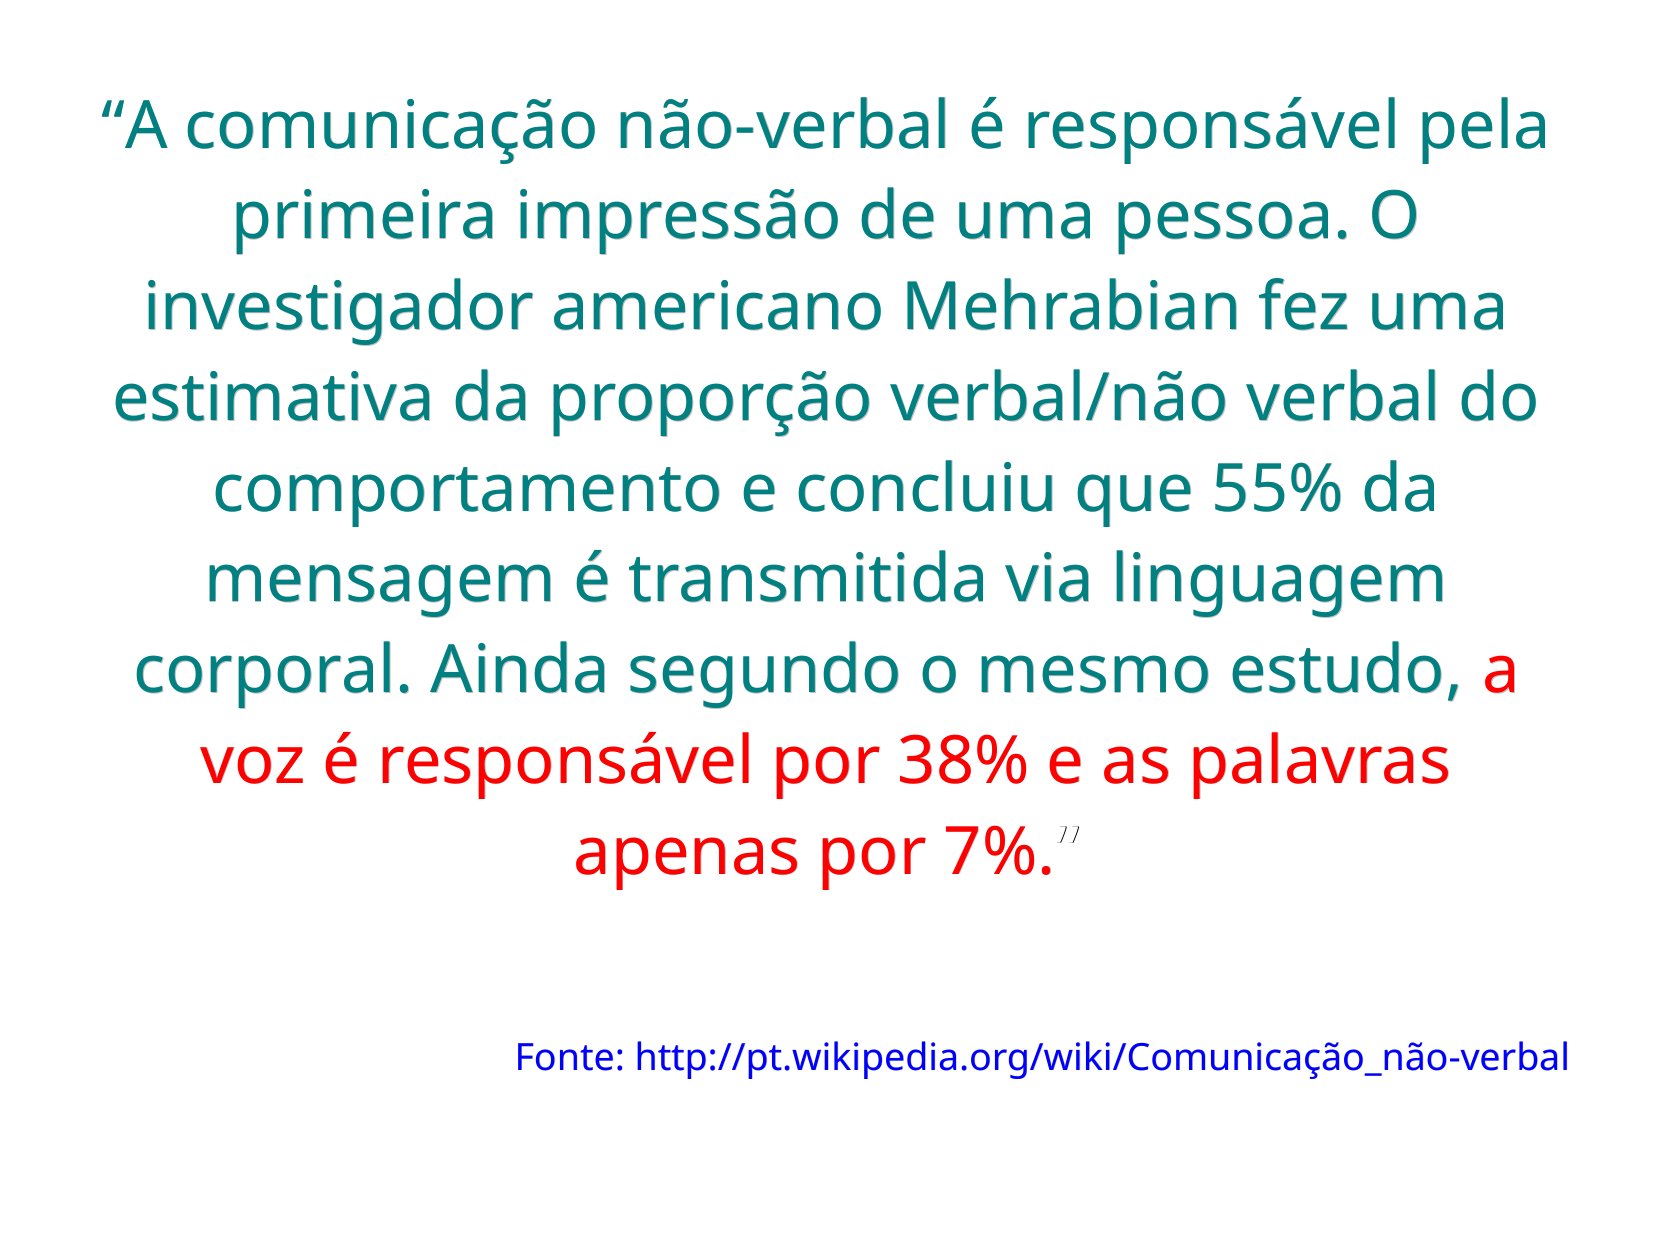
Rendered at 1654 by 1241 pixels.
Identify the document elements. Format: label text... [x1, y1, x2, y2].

subtitle “A comunicação não-verbal é responsável pela primeira impressão de uma pessoa. O investigador americano Mehrabian fez uma estimativa da proporção verbal/não verbal do comportamento e concluiu que 55% da mensagem é transmitida via linguagem corporal. Ainda segundo o mesmo estudo, a voz é responsável por 38% e as palavras apenas por 7%.” Fonte: http://pt.wikipedia.org/wiki/Comunicação_não-verbal [82, 56, 1571, 1102]
